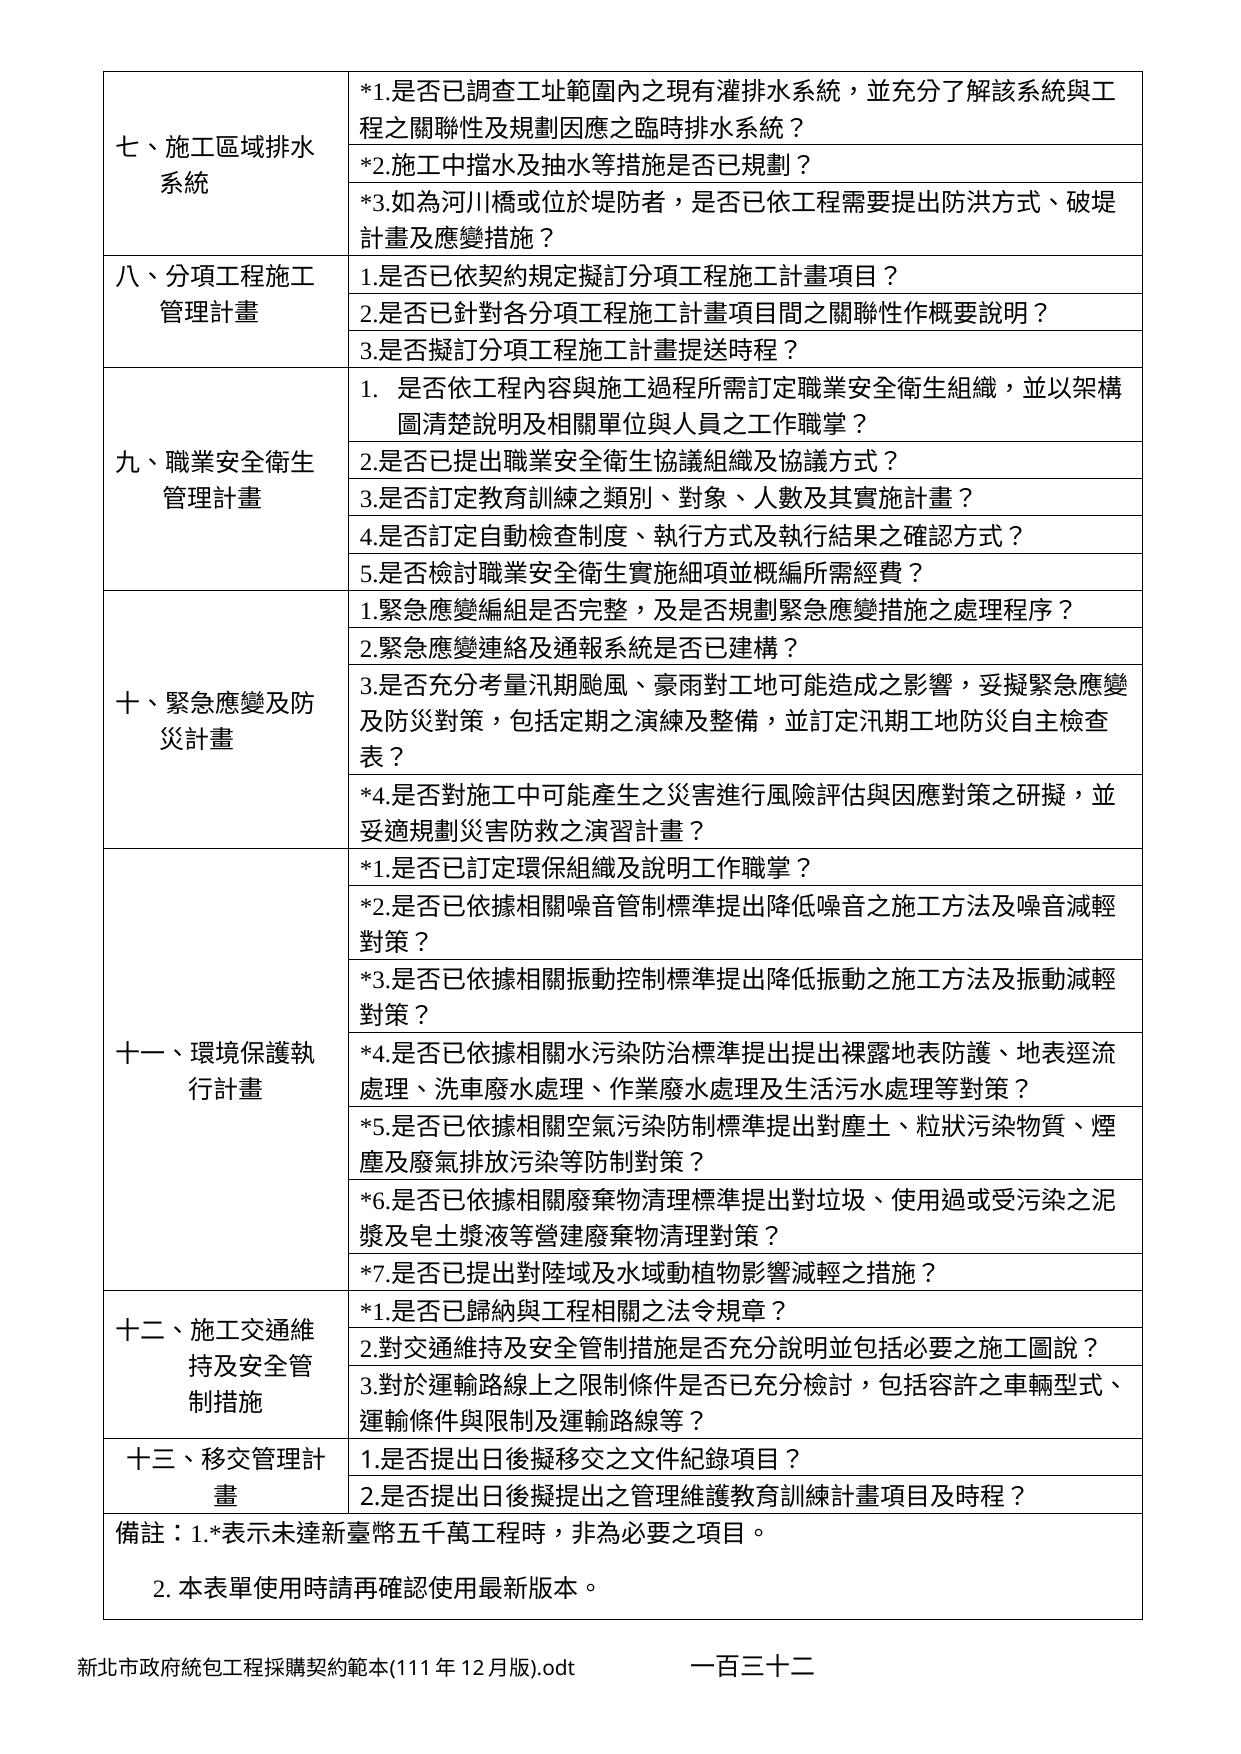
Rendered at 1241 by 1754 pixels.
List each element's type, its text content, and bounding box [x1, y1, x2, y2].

table_cell 八、分項工程施工管理計畫 [104, 256, 348, 367]
table_cell 備註：1.*表示未達新臺幣五千萬工程時，非為必要之項目。 2. 本表單使用時請再確認使用最新版本。 [104, 1514, 1142, 1619]
table_cell *2.是否已依據相關噪音管制標準提出降低噪音之施工方法及噪音減輕對策？ [349, 886, 1142, 958]
table_cell *2.施工中擋水及抽水等措施是否已規劃？ [349, 145, 1142, 182]
table_cell 5.是否檢討職業安全衛生實施細項並概編所需經費？ [349, 554, 1142, 590]
table_cell *6.是否已依據相關廢棄物清理標準提出對垃圾、使用過或受污染之泥漿及皂土漿液等營建廢棄物清理對策？ [349, 1180, 1142, 1253]
table_cell 2.緊急應變連絡及通報系統是否已建構？ [349, 628, 1142, 664]
table_cell *1.是否已歸納與工程相關之法令規章？ [349, 1291, 1142, 1327]
table_cell 2.是否已提出職業安全衛生協議組織及協議方式？ [349, 442, 1142, 478]
table_cell 1.是否已依契約規定擬訂分項工程施工計畫項目？ [349, 256, 1142, 292]
table_cell 3.對於運輸路線上之限制條件是否已充分檢討，包括容許之車輛型式、運輸條件與限制及運輸路線等？ [349, 1366, 1142, 1438]
table_cell 3.是否擬訂分項工程施工計畫提送時程？ [349, 331, 1142, 367]
table_cell 七、施工區域排水系統 [104, 72, 348, 255]
table_cell *4.是否已依據相關水污染防治標準提出提出裸露地表防護、地表逕流處理、洗車廢水處理、作業廢水處理及生活污水處理等對策？ [349, 1033, 1142, 1106]
table_cell 3.是否訂定教育訓練之類別、對象、人數及其實施計畫？ [349, 479, 1142, 515]
table_cell 九、職業安全衛生管理計畫 [104, 368, 348, 590]
table_cell 1.緊急應變編組是否完整，及是否規劃緊急應變措施之處理程序？ [349, 591, 1142, 627]
table_cell 是否依工程內容與施工過程所需訂定職業安全衛生組織，並以架構圖清楚說明及相關單位與人員之工作職掌？ [349, 368, 1142, 441]
table_cell *5.是否已依據相關空氣污染防制標準提出對塵土、粒狀污染物質、煙塵及廢氣排放污染等防制對策？ [349, 1107, 1142, 1179]
table_cell *4.是否對施工中可能產生之災害進行風險評估與因應對策之研擬，並妥適規劃災害防救之演習計畫？ [349, 775, 1142, 848]
table_cell 十三、移交管理計畫 [104, 1439, 348, 1513]
table_cell 十二、施工交通維持及安全管制措施 [104, 1291, 348, 1438]
table_cell *3.如為河川橋或位於堤防者，是否已依工程需要提出防洪方式、破堤計畫及應變措施？ [349, 183, 1142, 255]
table_cell 2.對交通維持及安全管制措施是否充分說明並包括必要之施工圖說？ [349, 1328, 1142, 1364]
table_cell 十一、環境保護執行計畫 [104, 849, 348, 1290]
table_cell *3.是否已依據相關振動控制標準提出降低振動之施工方法及振動減輕對策？ [349, 960, 1142, 1032]
table_cell 2.是否提出日後擬提出之管理維護教育訓練計畫項目及時程？ [349, 1476, 1142, 1513]
table_cell 4.是否訂定自動檢查制度、執行方式及執行結果之確認方式？ [349, 516, 1142, 552]
table_cell 1.是否提出日後擬移交之文件紀錄項目？ [349, 1439, 1142, 1475]
table_cell *1.是否已訂定環保組織及說明工作職掌？ [349, 849, 1142, 885]
table_cell 2.是否已針對各分項工程施工計畫項目間之關聯性作概要說明？ [349, 294, 1142, 330]
table_cell *7.是否已提出對陸域及水域動植物影響減輕之措施？ [349, 1254, 1142, 1290]
table_cell 十、緊急應變及防災計畫 [104, 591, 348, 848]
table_cell 3.是否充分考量汛期颱風、豪雨對工地可能造成之影響，妥擬緊急應變及防災對策，包括定期之演練及整備，並訂定汛期工地防災自主檢查表？ [349, 665, 1142, 774]
table_cell *1.是否已調查工址範圍內之現有灌排水系統，並充分了解該系統與工程之關聯性及規劃因應之臨時排水系統？ [349, 72, 1142, 144]
